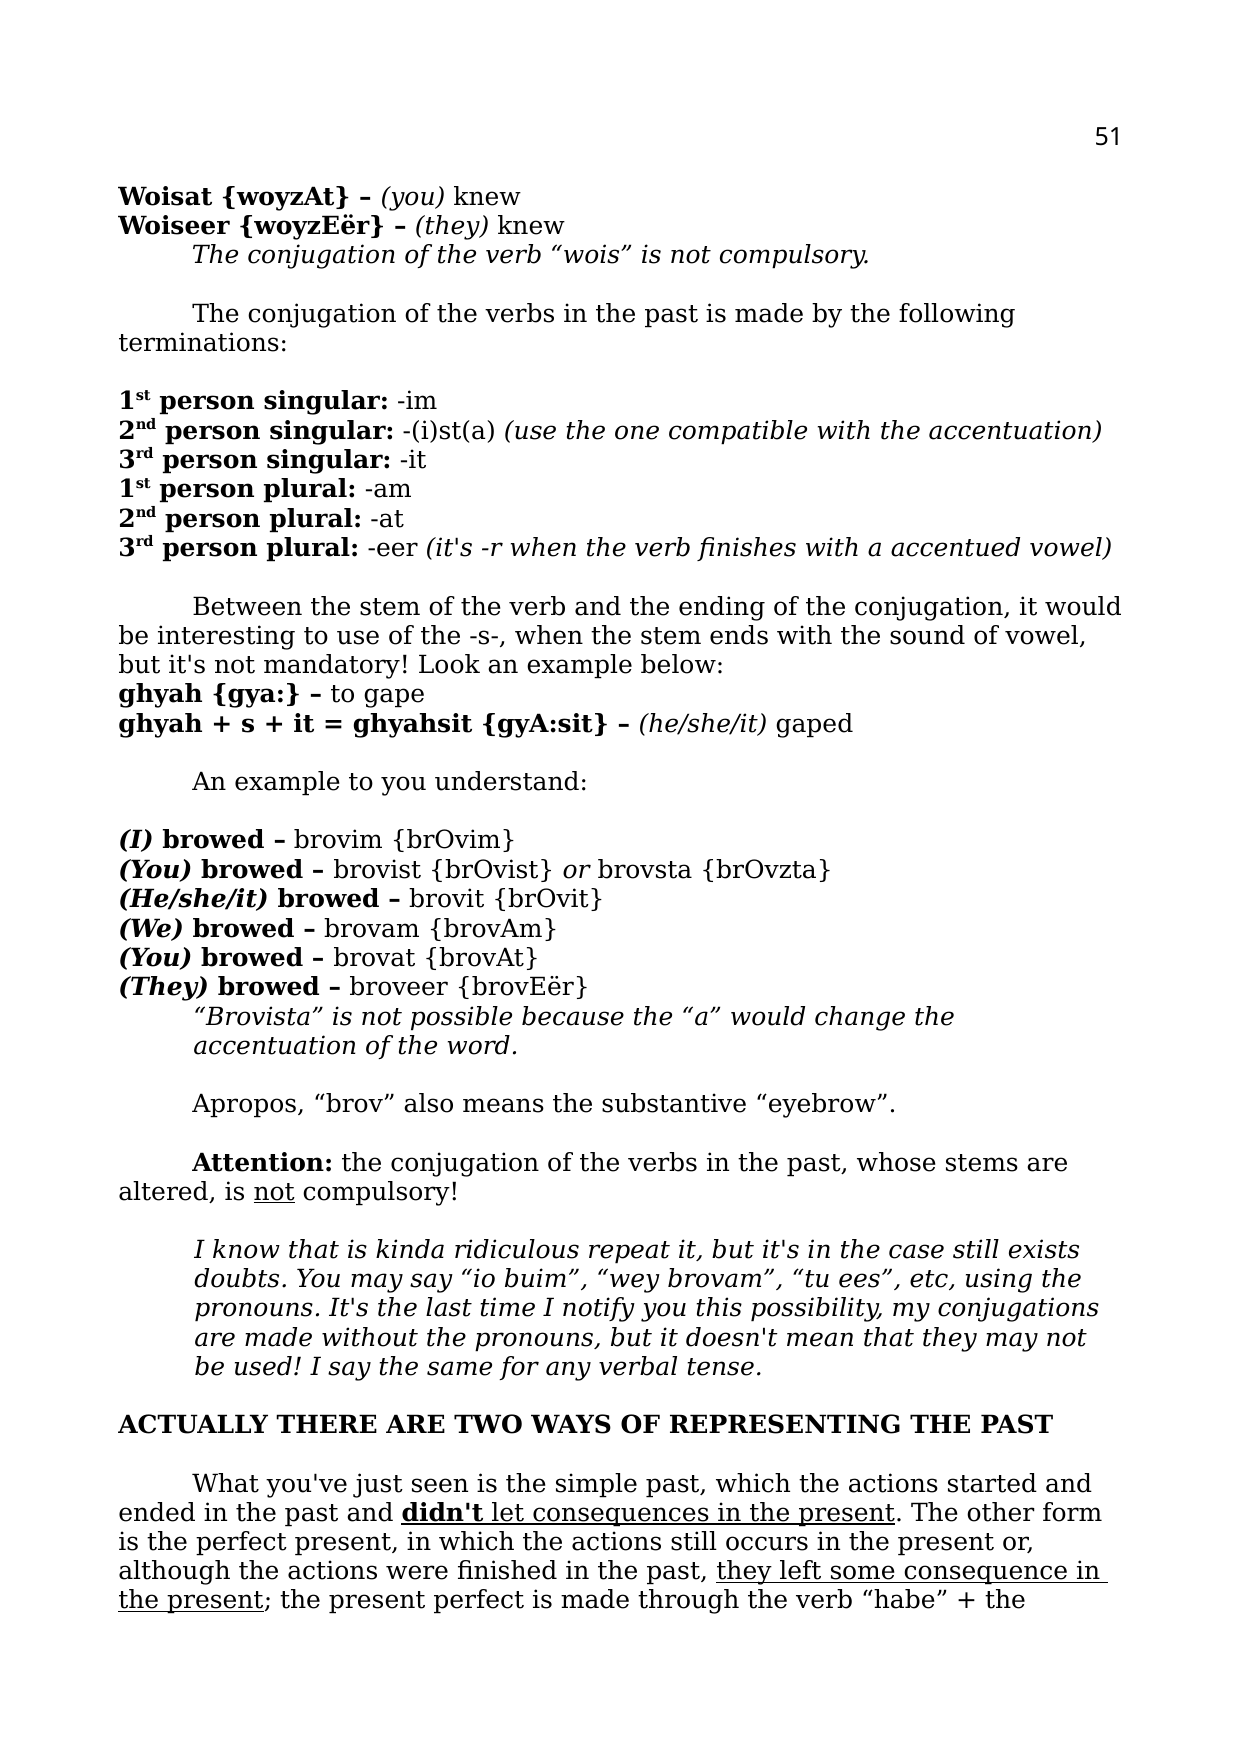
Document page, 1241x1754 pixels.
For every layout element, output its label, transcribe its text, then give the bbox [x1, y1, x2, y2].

text 2nd person singular: -(i)st(a) (use the one compatible with the accentuation) [118, 416, 1123, 445]
text 1st person plural: -am [118, 474, 1123, 504]
text Woisat {woyzAt} – (you) knew [118, 182, 1123, 211]
text (We) browed – brovam {brovAm} [118, 913, 1123, 943]
text I know that is kinda ridiculous repeat it, but it's in the case still exists doubts. You may say “io buim”, “wey brovam”, “tu ees”, etc, using the pronouns. It's the last time I notify you this possibility, my conjugations are made without the pronouns, but it doesn't mean that they may not be used! I say the same for any verbal tense. [194, 1235, 1123, 1381]
text Between the stem of the verb and the ending of the conjugation, it would be interesting to use of the -s-, when the stem ends with the sound of vowel, but it's not mandatory! Look an example below: [118, 592, 1123, 679]
text ghyah + s + it = ghyahsit {gyA:sit} – (he/she/it) gaped [118, 708, 1123, 738]
text Apropos, “brov” also means the substantive “eyebrow”. [118, 1089, 1123, 1118]
text “Brovista” is not possible because the “a” would change the accentuation of the word. [193, 1002, 1123, 1060]
text (You) browed – brovat {brovAt} [118, 943, 1123, 972]
text (I) browed – brovim {brOvim} [118, 825, 1123, 855]
text ghyah {gya:} – to gape [118, 679, 1123, 708]
text An example to you understand: [118, 767, 1123, 796]
text 3rd person singular: -it [118, 445, 1123, 474]
text Woiseer {woyzEër} – (they) knew [118, 211, 1123, 240]
text (He/she/it) browed – brovit {brOvit} [118, 884, 1123, 913]
subtitle ACTUALLY THERE ARE TWO WAYS OF REPRESENTING THE PAST [118, 1410, 1123, 1439]
text (You) browed – brovist {brOvist} or brovsta {brOvzta} [118, 855, 1123, 884]
text 1st person singular: -im [118, 386, 1123, 416]
text Attention: the conjugation of the verbs in the past, whose stems are altered, is not compulsory! [118, 1147, 1123, 1206]
text The conjugation of the verb “wois” is not compulsory. [192, 240, 1123, 269]
text What you've just seen is the simple past, which the actions started and ended in the past and didn't let consequences in the present. The other form is the perfect present, in which the actions still occurs in the present or, although the actions were finished in the past, they left some consequence in the present; the present perfect is made through the verb “habe” + the [118, 1469, 1123, 1615]
text 3rd person plural: -eer (it's -r when the verb finishes with a accentued vowel) [118, 533, 1123, 562]
text The conjugation of the verbs in the past is made by the following terminations: [118, 299, 1123, 357]
text 2nd person plural: -at [118, 504, 1123, 533]
text (They) browed – broveer {brovEër} [118, 972, 1123, 1002]
